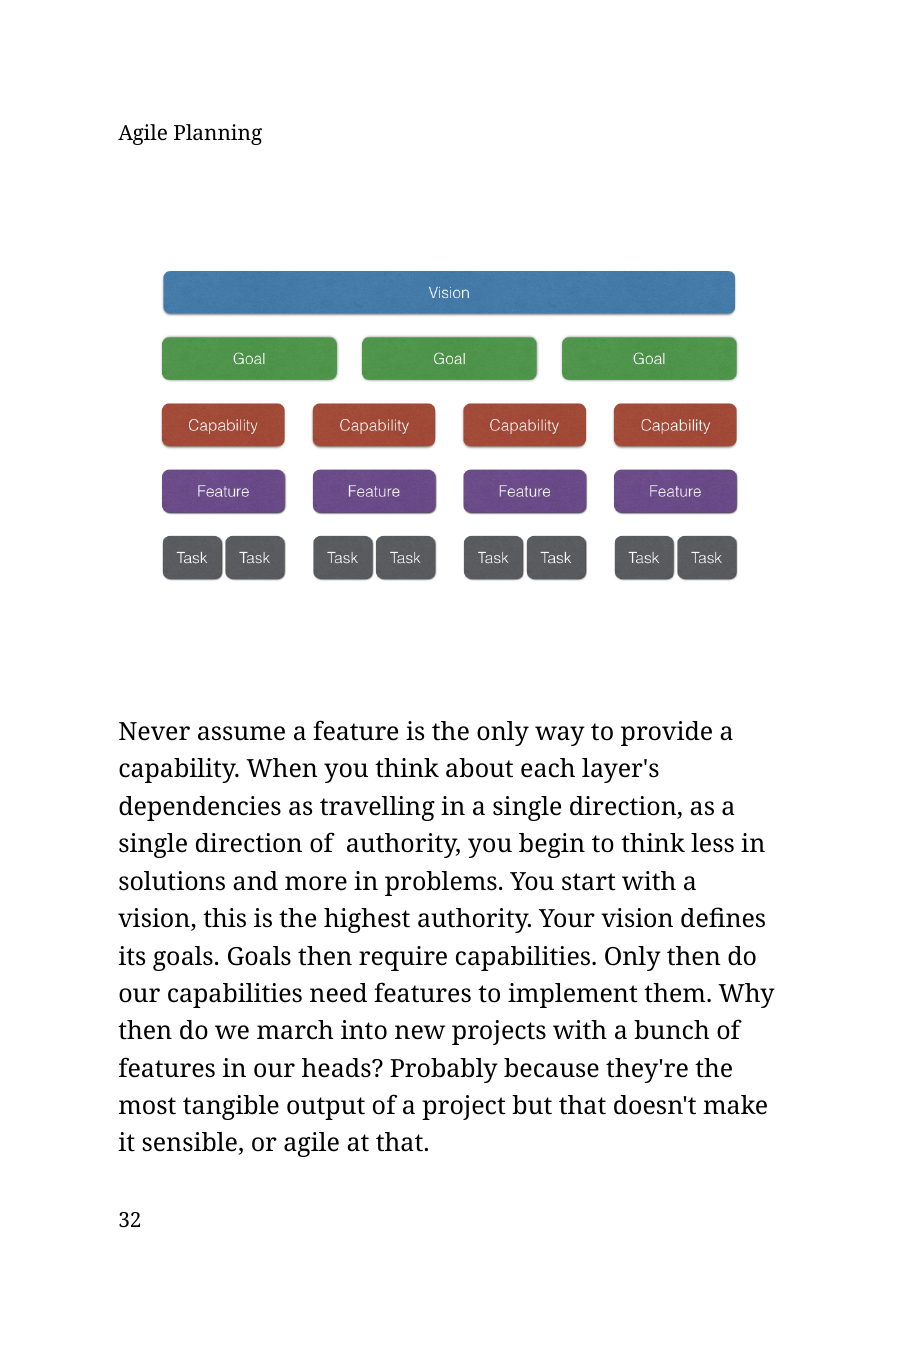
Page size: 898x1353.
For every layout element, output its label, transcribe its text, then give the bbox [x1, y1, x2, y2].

text Never assume a feature is the only way to provide a capability. When you think about each layer's dependencies as travelling in a single direction, as a single direction of authority, you begin to think less in solutions and more in problems. You start with a vision, this is the highest authority. Your vision defines its goals. Goals then require capabilities. Only then do our capabilities need features to implement them. Why then do we march into new projects with a bunch of features in our heads? Probably because they're the most tangible output of a project but that doesn't make it sensible, or agile at that. [118, 714, 779, 1159]
picture [118, 177, 780, 673]
